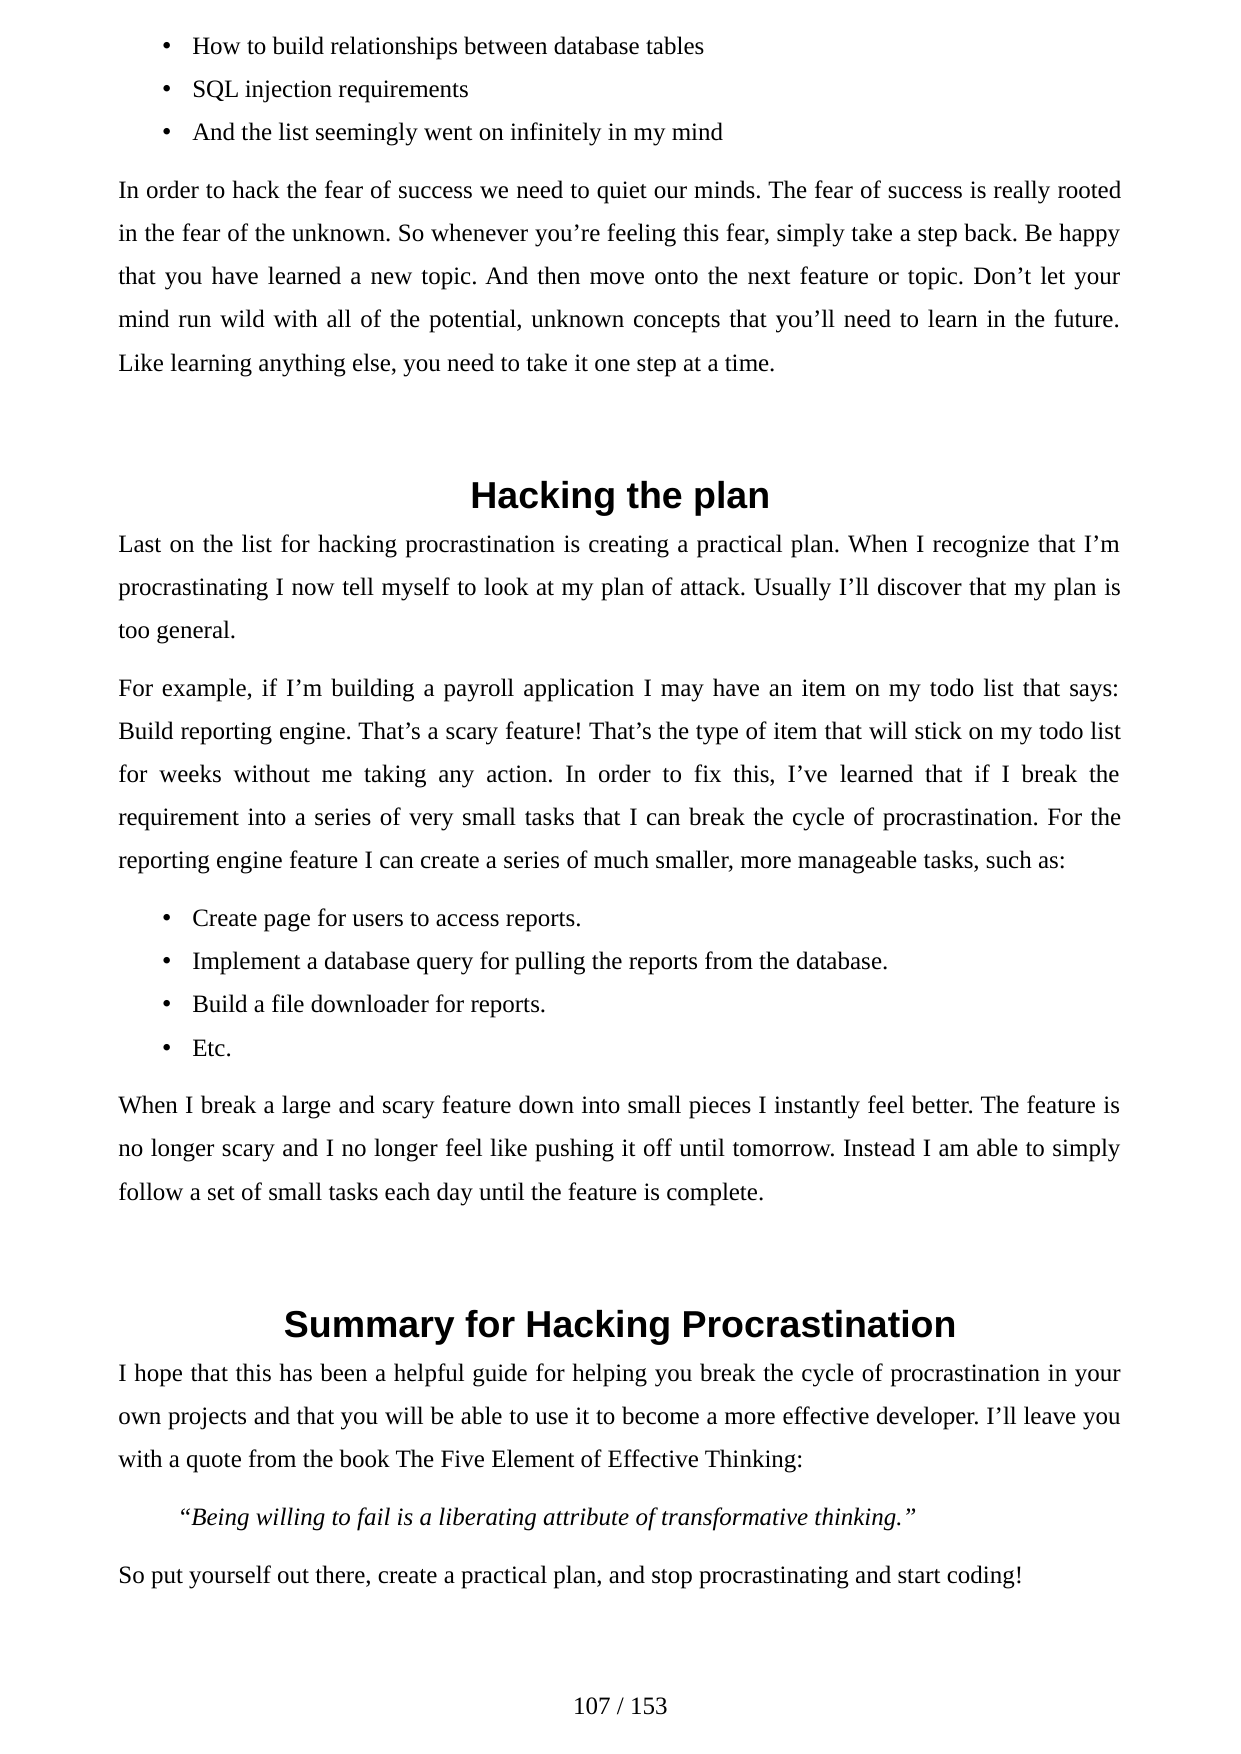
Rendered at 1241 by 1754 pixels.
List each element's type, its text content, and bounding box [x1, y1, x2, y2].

subtitle Summary for Hacking Procrastination [118, 1302, 1122, 1346]
text “Being willing to fail is a liberating attribute of transformative thinking.” [177, 1502, 1063, 1531]
list Create page for users to access reports. [162, 903, 1122, 932]
text When I break a large and scary feature down into small pieces I instantly feel better. The feature is no longer scary and I no longer feel like pushing it off until tomorrow. Instead I am able to simply follow a set of small tasks each day until the feature is complete. [118, 1090, 1122, 1205]
text So put yourself out there, create a practical plan, and stop procrastinating and start coding! [118, 1560, 1122, 1589]
list SQL injection requirements [162, 74, 1122, 103]
list Build a file downloader for reports. [162, 989, 1122, 1018]
list How to build relationships between database tables [162, 31, 1122, 60]
list Implement a database query for pulling the reports from the database. [162, 946, 1122, 975]
list And the list seemingly went on infinitely in my mind [162, 117, 1122, 146]
text For example, if I’m building a payroll application I may have an item on my todo list that says: Build reporting engine. That’s a scary feature! That’s the type of item that will stick on my todo list for weeks without me taking any action. In order to fix this, I’ve learned that if I break the requirement into a series of very small tasks that I can break the cycle of procrastination. For the reporting engine feature I can create a series of much smaller, more manageable tasks, such as: [118, 673, 1122, 874]
list Etc. [162, 1033, 1122, 1061]
text Last on the list for hacking procrastination is creating a practical plan. When I recognize that I’m procrastinating I now tell myself to look at my plan of attack. Usually I’ll discover that my plan is too general. [118, 529, 1122, 644]
text In order to hack the fear of success we need to quiet our minds. The fear of success is really rooted in the fear of the unknown. So whenever you’re feeling this fear, simply take a step back. Be happy that you have learned a new topic. And then move onto the next feature or topic. Don’t let your mind run wild with all of the potential, unknown concepts that you’ll need to learn in the future. Like learning anything else, you need to take it one step at a time. [118, 175, 1122, 376]
text I hope that this has been a helpful guide for helping you break the cycle of procrastination in your own projects and that you will be able to use it to become a more effective developer. I’ll leave you with a quote from the book The Five Element of Effective Thinking: [118, 1358, 1122, 1473]
subtitle Hacking the plan [118, 473, 1122, 517]
